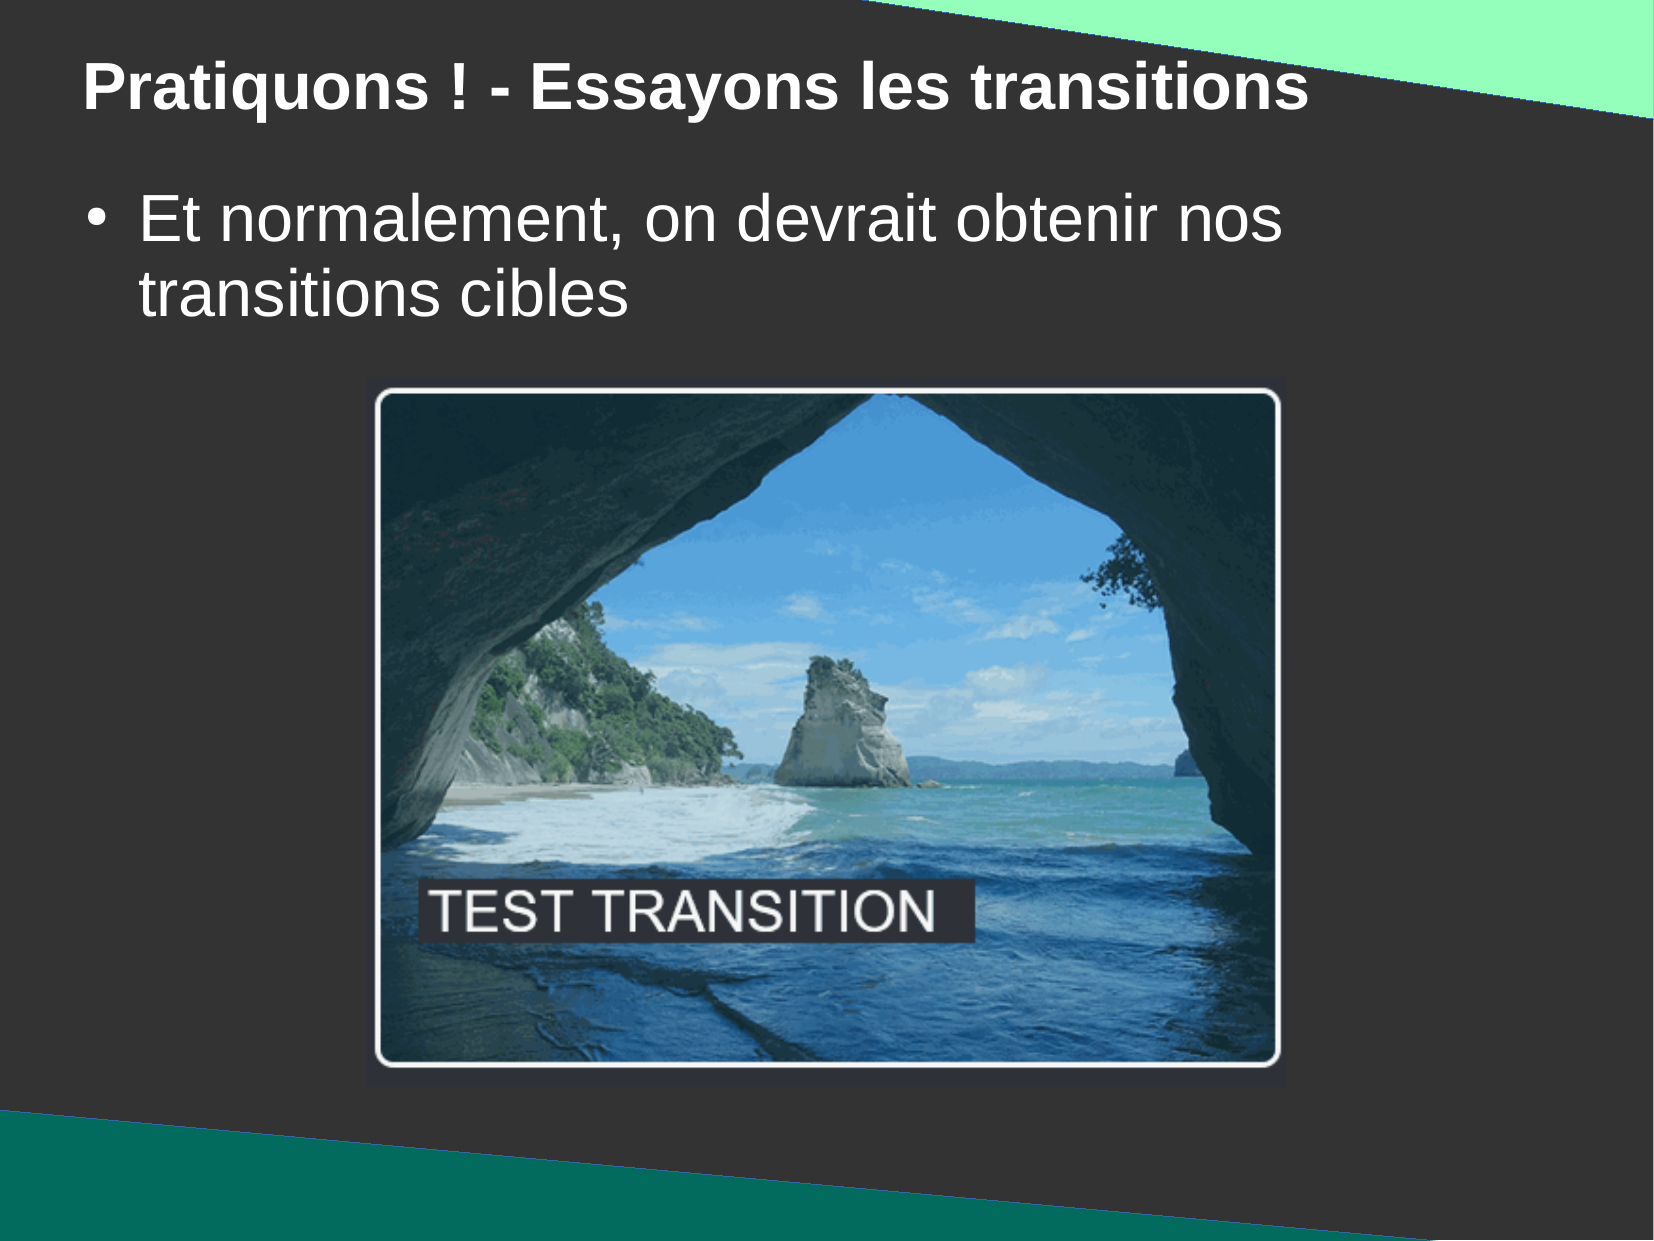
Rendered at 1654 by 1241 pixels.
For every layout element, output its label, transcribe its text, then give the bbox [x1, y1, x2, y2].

picture [366, 377, 1287, 1087]
list Et normalement, on devrait obtenir nos transitions cibles [67, 180, 1607, 378]
text_box [862, 0, 1654, 120]
title Pratiquons ! - Essayons les transitions [82, 49, 1630, 199]
